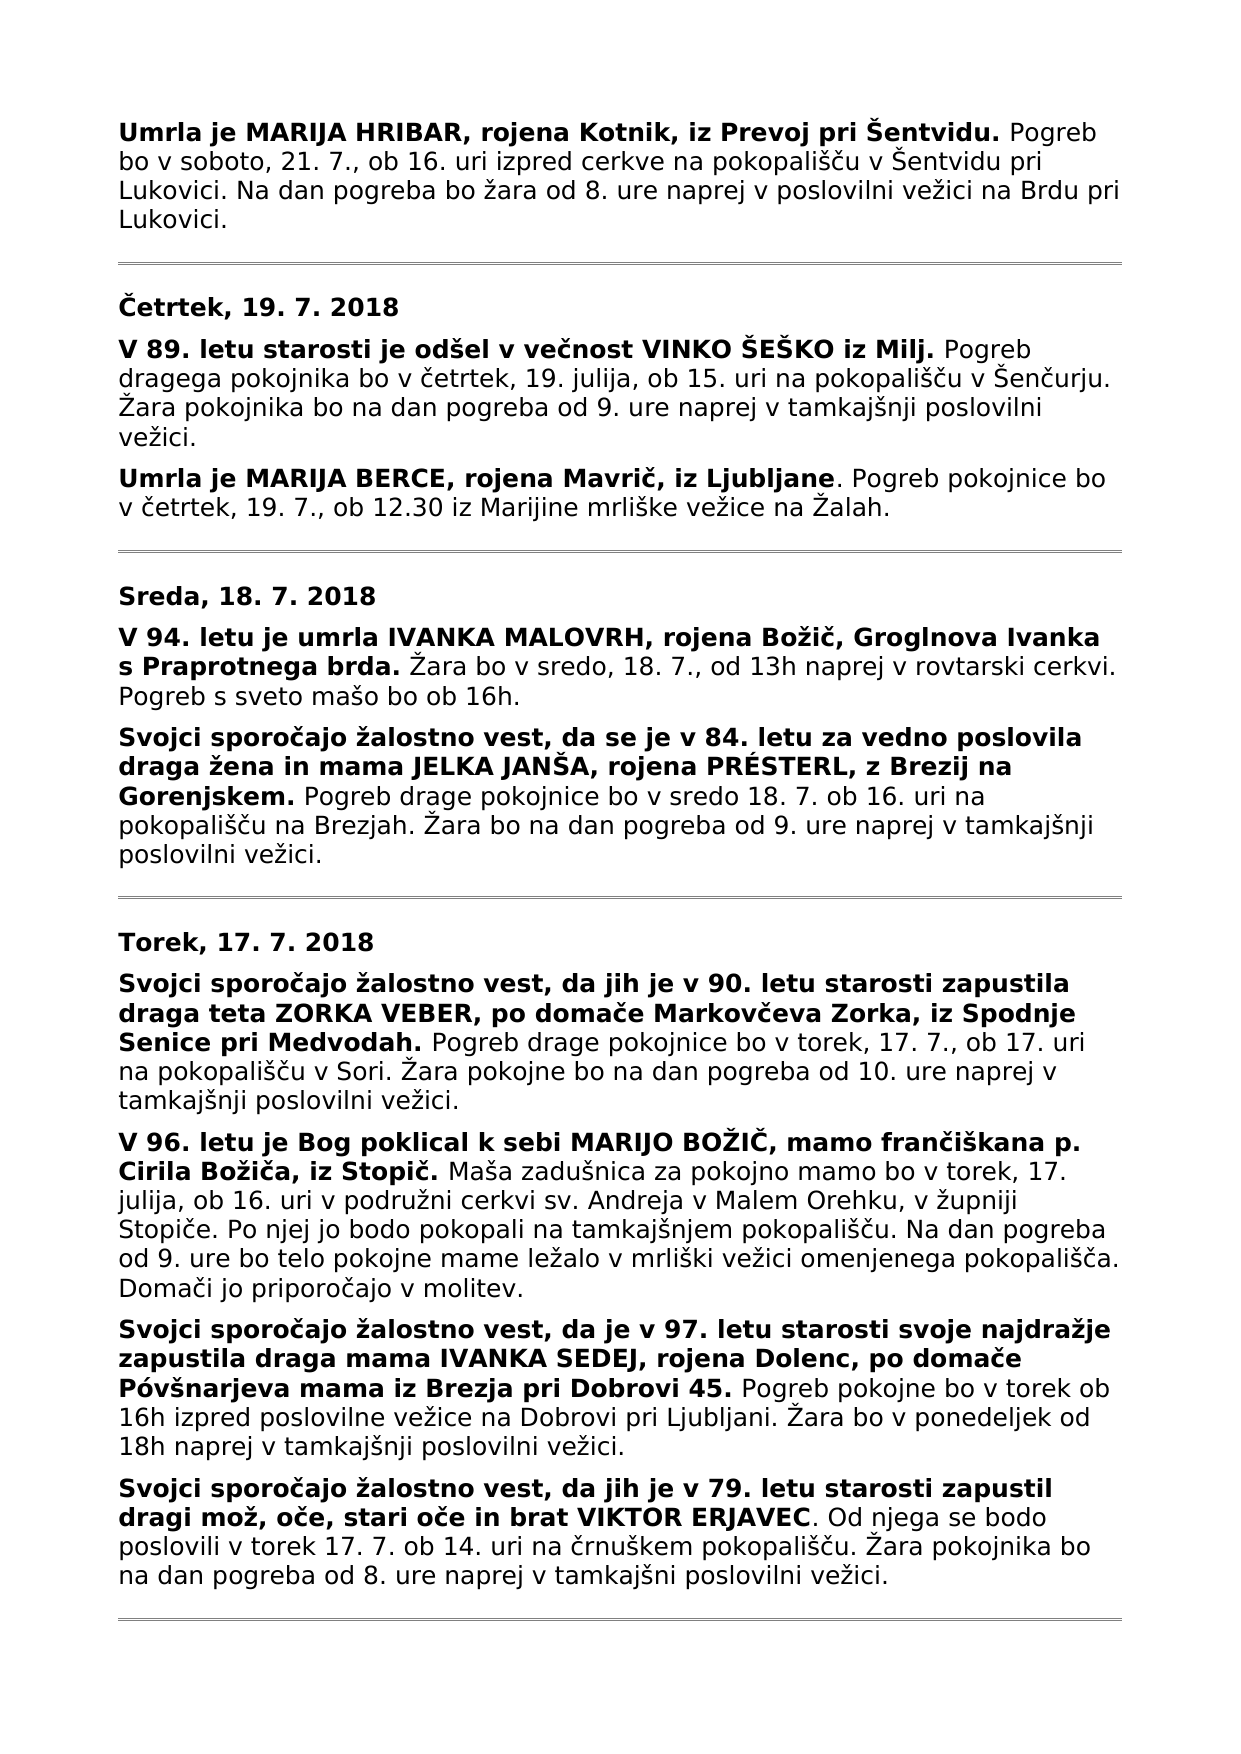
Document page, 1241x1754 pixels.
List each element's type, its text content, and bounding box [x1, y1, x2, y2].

text Umrla je MARIJA BERCE, rojena Mavrič, iz Ljubljane. Pogreb pokojnice bo v četrtek, 19. 7., ob 12.30 iz Marijine mrliške vežice na Žalah. [118, 464, 1122, 523]
text Svojci sporočajo žalostno vest, da se je v 84. letu za vedno poslovila draga žena in mama JELKA JANŠA, rojena PRÉSTERL, z Brezij na Gorenjskem. Pogreb drage pokojnice bo v sredo 18. 7. ob 16. uri na pokopališču na Brezjah. Žara bo na dan pogreba od 9. ure naprej v tamkajšnji poslovilni vežici. [118, 723, 1122, 869]
text Torek, 17. 7. 2018 [118, 928, 1122, 957]
text Sreda, 18. 7. 2018 [118, 582, 1122, 611]
text Svojci sporočajo žalostno vest, da jih je v 79. letu starosti zapustil dragi mož, oče, stari oče in brat VIKTOR ERJAVEC. Od njega se bodo poslovili v torek 17. 7. ob 14. uri na črnuškem pokopališču. Žara pokojnika bo na dan pogreba od 8. ure naprej v tamkajšni poslovilni vežici. [118, 1474, 1122, 1591]
text V 89. letu starosti je odšel v večnost VINKO ŠEŠKO iz Milj. Pogreb dragega pokojnika bo v četrtek, 19. julija, ob 15. uri na pokopališču v Šenčurju. Žara pokojnika bo na dan pogreba od 9. ure naprej v tamkajšnji poslovilni vežici. [118, 335, 1122, 452]
text V 94. letu je umrla IVANKA MALOVRH, rojena Božič, Groglnova Ivanka s Praprotnega brda. Žara bo v sredo, 18. 7., od 13h naprej v rovtarski cerkvi. Pogreb s sveto mašo bo ob 16h. [118, 623, 1122, 711]
text Četrtek, 19. 7. 2018 [118, 294, 1122, 323]
text Svojci sporočajo žalostno vest, da je v 97. letu starosti svoje najdražje zapustila draga mama IVANKA SEDEJ, rojena Dolenc, po domače Póvšnarjeva mama iz Brezja pri Dobrovi 45. Pogreb pokojne bo v torek ob 16h izpred poslovilne vežice na Dobrovi pri Ljubljani. Žara bo v ponedeljek od 18h naprej v tamkajšnji poslovilni vežici. [118, 1316, 1122, 1461]
text Svojci sporočajo žalostno vest, da jih je v 90. letu starosti zapustila draga teta ZORKA VEBER, po domače Markovčeva Zorka, iz Spodnje Senice pri Medvodah. Pogreb drage pokojnice bo v torek, 17. 7., ob 17. uri na pokopališču v Sori. Žara pokojne bo na dan pogreba od 10. ure naprej v tamkajšnji poslovilni vežici. [118, 970, 1122, 1116]
text Umrla je MARIJA HRIBAR, rojena Kotnik, iz Prevoj pri Šentvidu. Pogreb bo v soboto, 21. 7., ob 16. uri izpred cerkve na pokopališču v Šentvidu pri Lukovici. Na dan pogreba bo žara od 8. ure naprej v poslovilni vežici na Brdu pri Lukovici. [118, 118, 1122, 235]
text V 96. letu je Bog poklical k sebi MARIJO BOŽIČ, mamo frančiškana p. Cirila Božiča, iz Stopič. Maša zadušnica za pokojno mamo bo v torek, 17. julija, ob 16. uri v podružni cerkvi sv. Andreja v Malem Orehku, v župniji Stopiče. Po njej jo bodo pokopali na tamkajšnjem pokopališču. Na dan pogreba od 9. ure bo telo pokojne mame ležalo v mrliški vežici omenjenega pokopališča. Domači jo priporočajo v molitev. [118, 1128, 1122, 1303]
